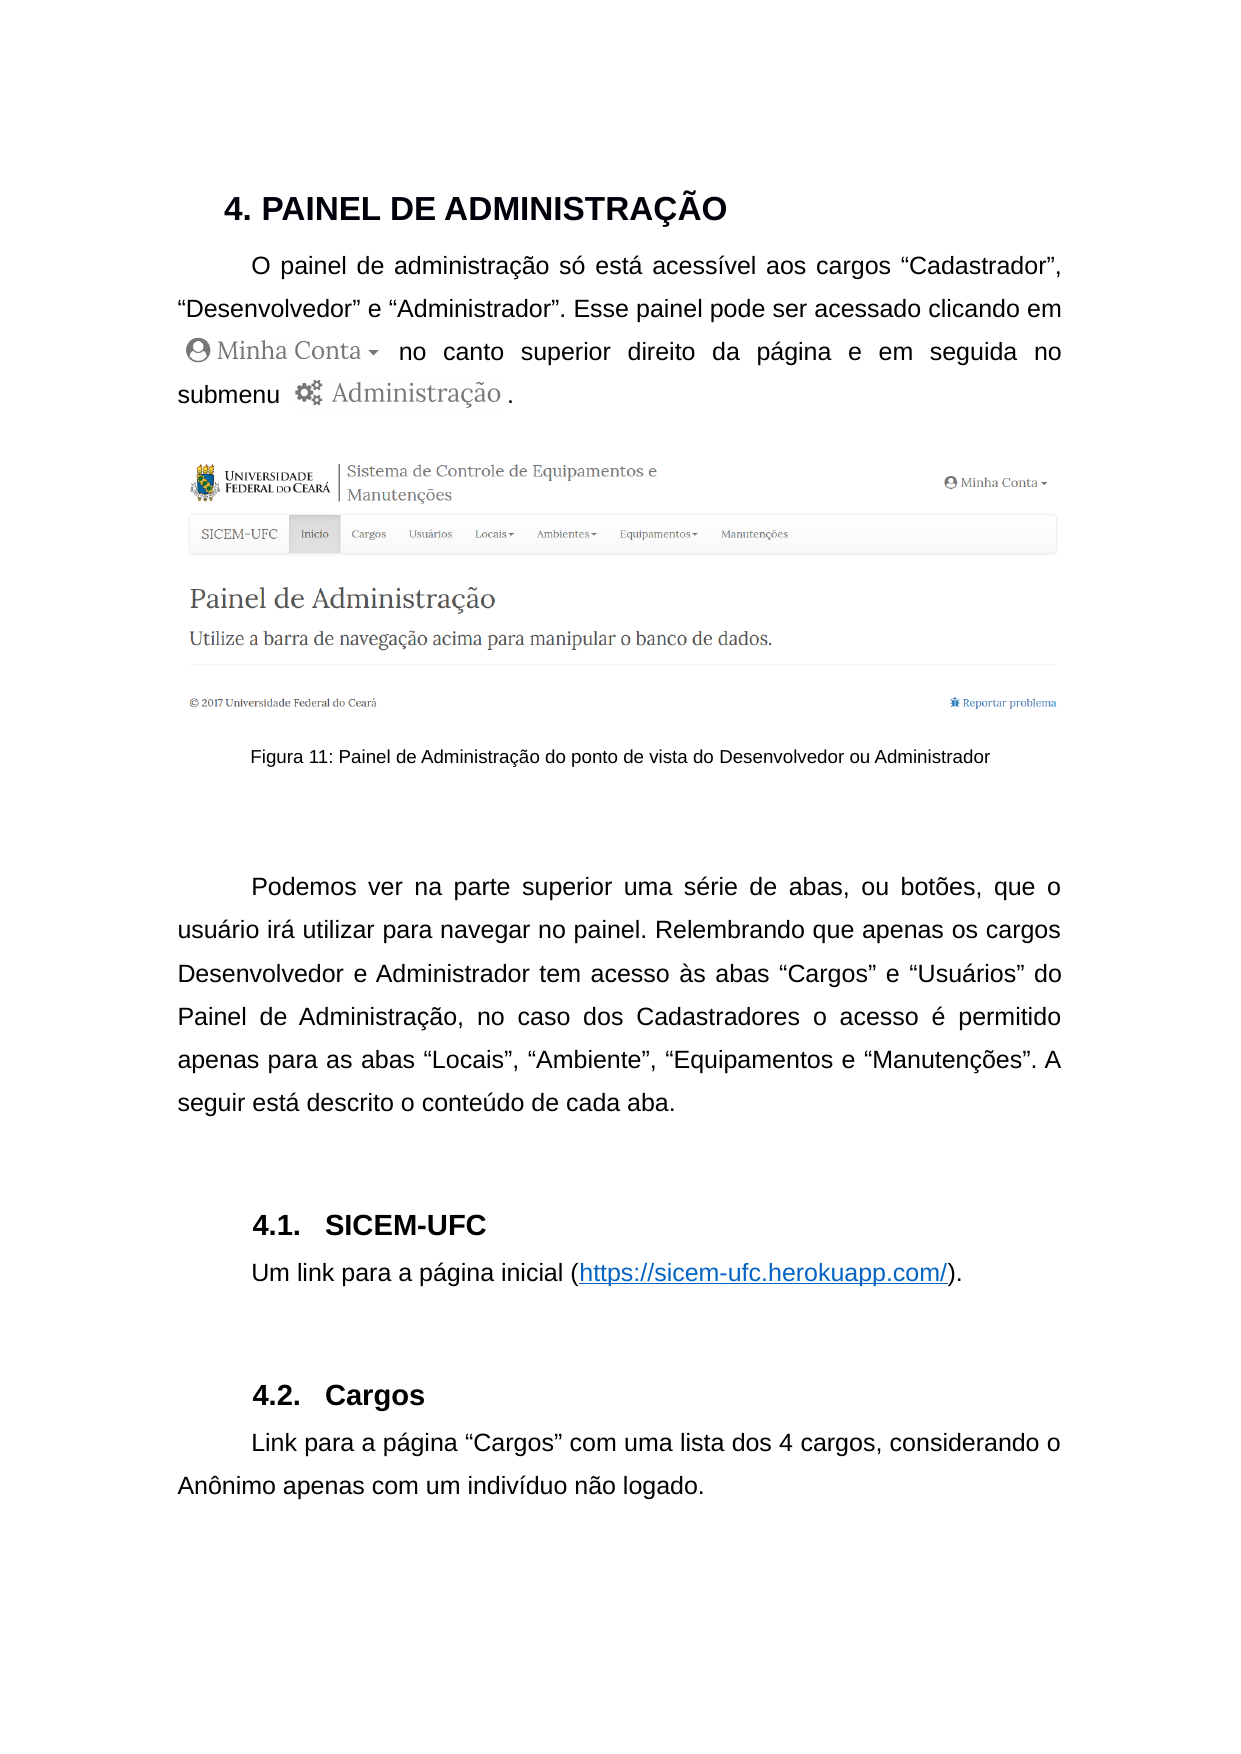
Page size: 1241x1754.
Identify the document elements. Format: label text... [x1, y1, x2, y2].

text Link para a página “Cargos” com uma lista dos 4 cargos, considerando o Anônimo apenas com um indivíduo não logado. [177, 1428, 1063, 1500]
text Podemos ver na parte superior uma série de abas, ou botões, que o usuário irá utilizar para navegar no painel. Relembrando que apenas os cargos Desenvolvedor e Administrador tem acesso às abas “Cargos” e “Usuários” do Painel de Administração, no caso dos Cadastradores o acesso é permitido apenas para as abas “Locais”, “Ambiente”, “Equipamentos e “Manutenções”. A seguir está descrito o conteúdo de cada aba. [177, 872, 1063, 1117]
picture [292, 376, 505, 411]
text O painel de administração só está acessível aos cargos “Cadastrador”, “Desenvolvedor” e “Administrador”. Esse painel pode ser acessado clicando em no canto superior direito da página e em seguida no submenu . [177, 251, 1063, 409]
subtitle PAINEL DE ADMINISTRAÇÃO [215, 189, 1063, 228]
text Figura 11: Painel de Administração do ponto de vista do Desenvolvedor ou Administrador [177, 744, 1063, 767]
picture [186, 337, 382, 363]
subtitle SICEM-UFC [252, 1208, 1063, 1241]
subtitle Cargos [252, 1377, 1063, 1411]
text Um link para a página inicial (https://sicem-ufc.herokuapp.com/). [177, 1258, 1063, 1287]
picture [177, 453, 1063, 744]
